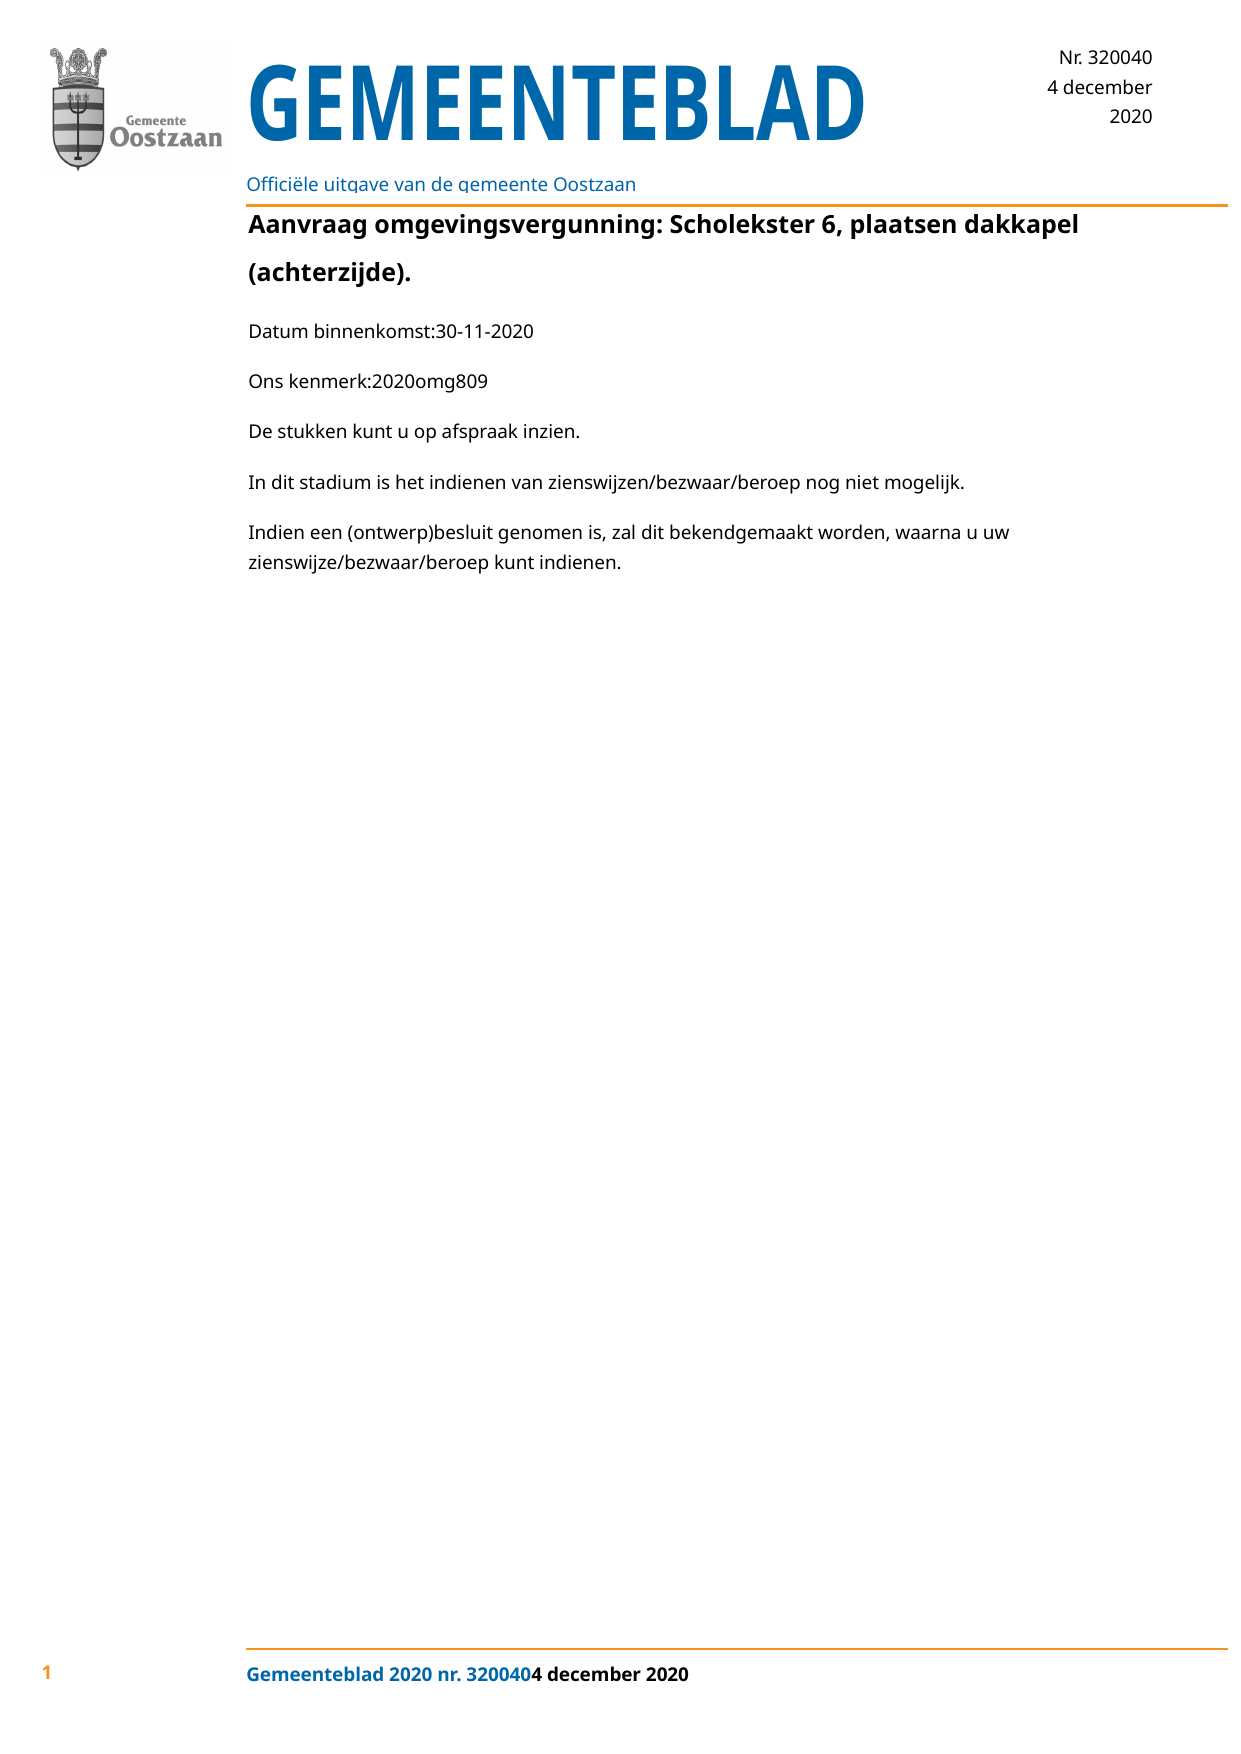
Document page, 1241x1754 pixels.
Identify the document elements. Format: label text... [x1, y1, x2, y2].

text Ons kenmerk:2020omg809 [248, 368, 1152, 394]
text Indien een (ontwerp)besluit genomen is, zal dit bekendgemaakt worden, waarna u uw zienswijze/bezwaar/beroep kunt indienen. [248, 519, 1152, 575]
text De stukken kunt u op afspraak inzien. [248, 419, 1152, 444]
text Aanvraag omgevingsvergunning: Scholekster 6, plaatsen dakkapel (achterzijde). [248, 207, 1152, 288]
text Datum binnenkomst:30-11-2020 [248, 318, 1152, 344]
text In dit stadium is het indienen van zienswijzen/bezwaar/beroep nog niet mogelijk. [248, 469, 1152, 495]
picture [41, 47, 231, 172]
